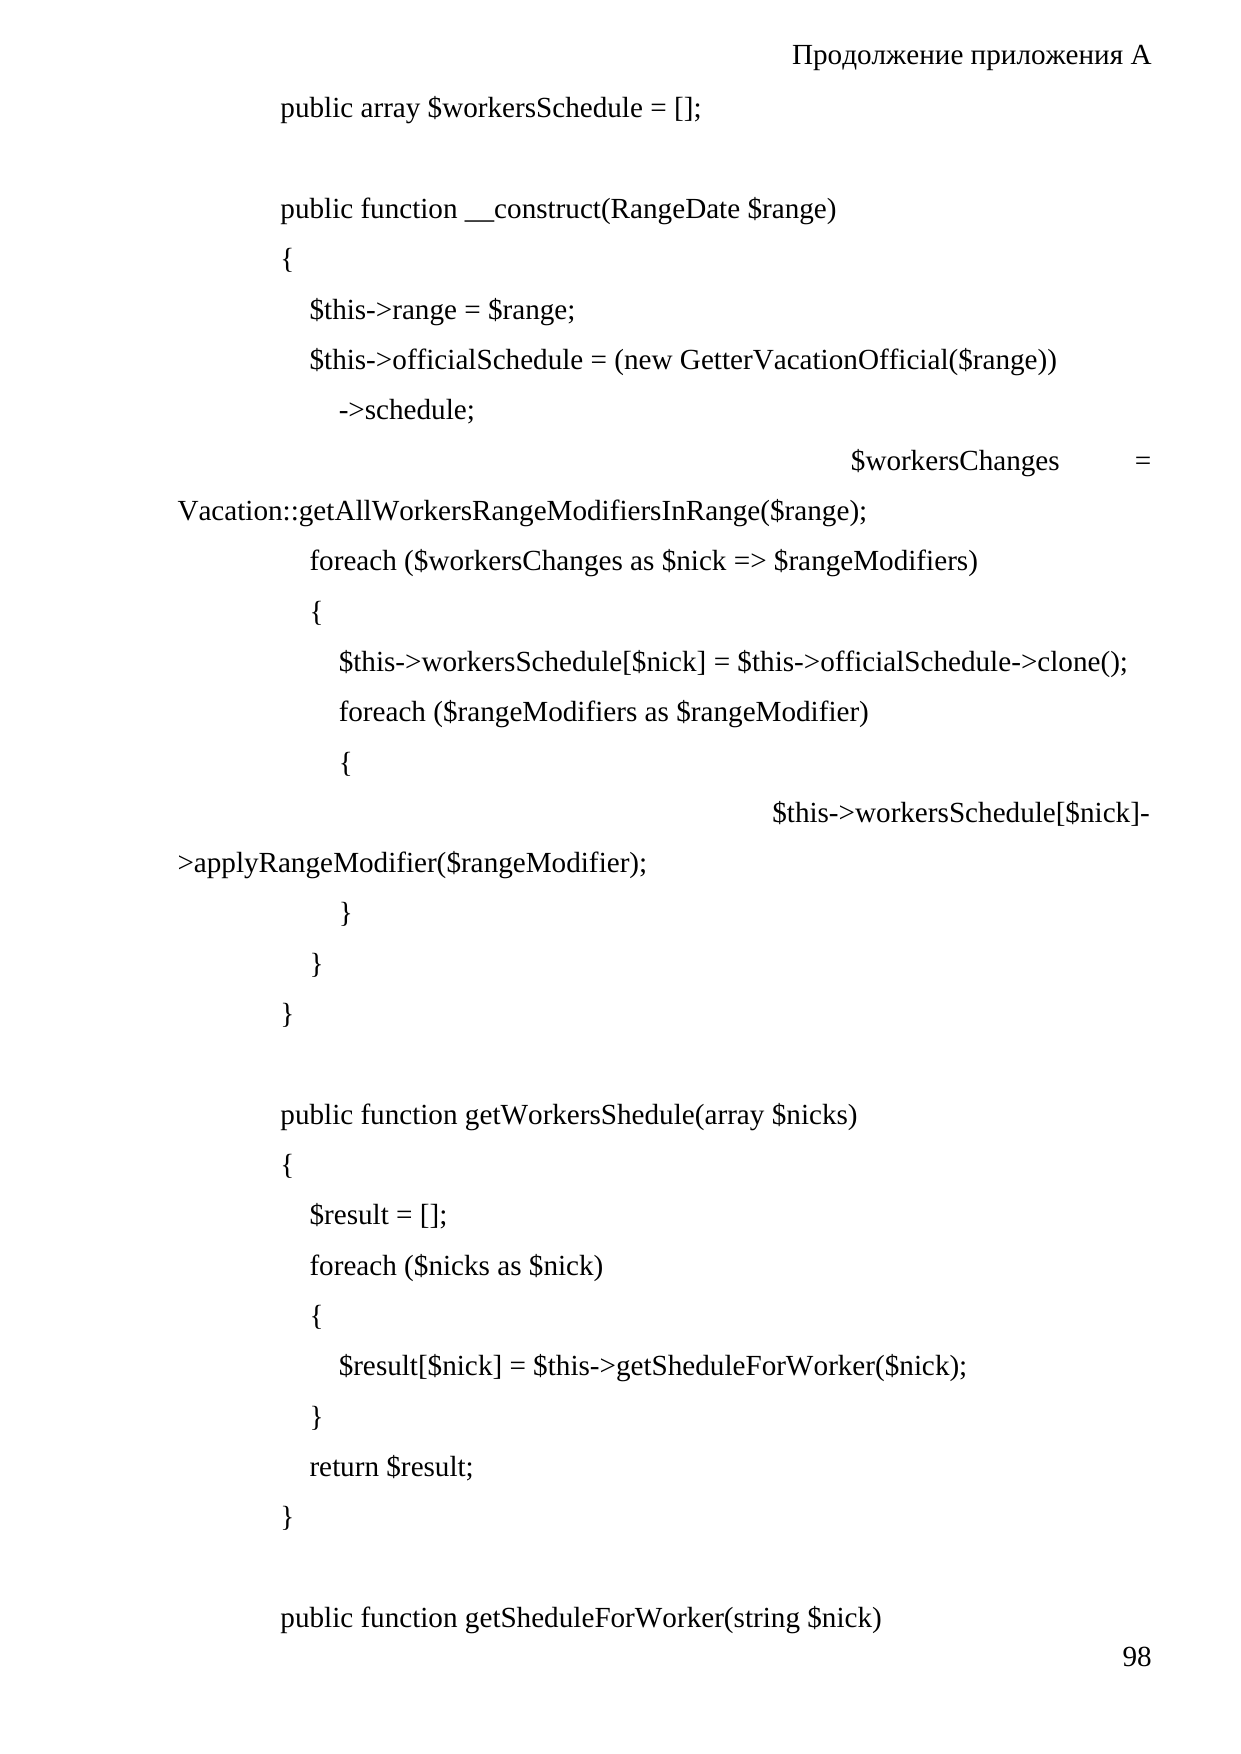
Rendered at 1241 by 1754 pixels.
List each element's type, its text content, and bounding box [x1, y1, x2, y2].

text $this->workersSchedule[$nick] = $this->officialSchedule->clone(); [177, 644, 1152, 678]
text return $result; [177, 1449, 1152, 1483]
text { [177, 594, 1152, 627]
text } [177, 946, 1152, 979]
text } [177, 1499, 1152, 1533]
text $result = []; [177, 1197, 1152, 1231]
text { [177, 1298, 1152, 1332]
text $this->range = $range; [177, 292, 1152, 325]
text $this->workersSchedule[$nick]->applyRangeModifier($rangeModifier); [177, 795, 1152, 879]
text public function __construct(RangeDate $range) [177, 191, 1152, 225]
text public function getSheduleForWorker(string $nick) [177, 1600, 1152, 1633]
text } [177, 996, 1152, 1030]
text foreach ($nicks as $nick) [177, 1248, 1152, 1281]
text { [177, 1147, 1152, 1181]
text } [177, 1399, 1152, 1432]
text public array $workersSchedule = []; [177, 91, 1152, 124]
text { [177, 242, 1152, 275]
text foreach ($workersChanges as $nick => $rangeModifiers) [177, 543, 1152, 577]
text foreach ($rangeModifiers as $rangeModifier) [177, 694, 1152, 728]
text public function getWorkersShedule(array $nicks) [177, 1097, 1152, 1130]
text } [177, 896, 1152, 929]
text $result[$nick] = $this->getSheduleForWorker($nick); [177, 1348, 1152, 1382]
text $workersChanges = Vacation::getAllWorkersRangeModifiersInRange($range); [177, 443, 1152, 527]
text ->schedule; [177, 392, 1152, 426]
text { [177, 745, 1152, 778]
text $this->officialSchedule = (new GetterVacationOfficial($range)) [177, 342, 1152, 376]
